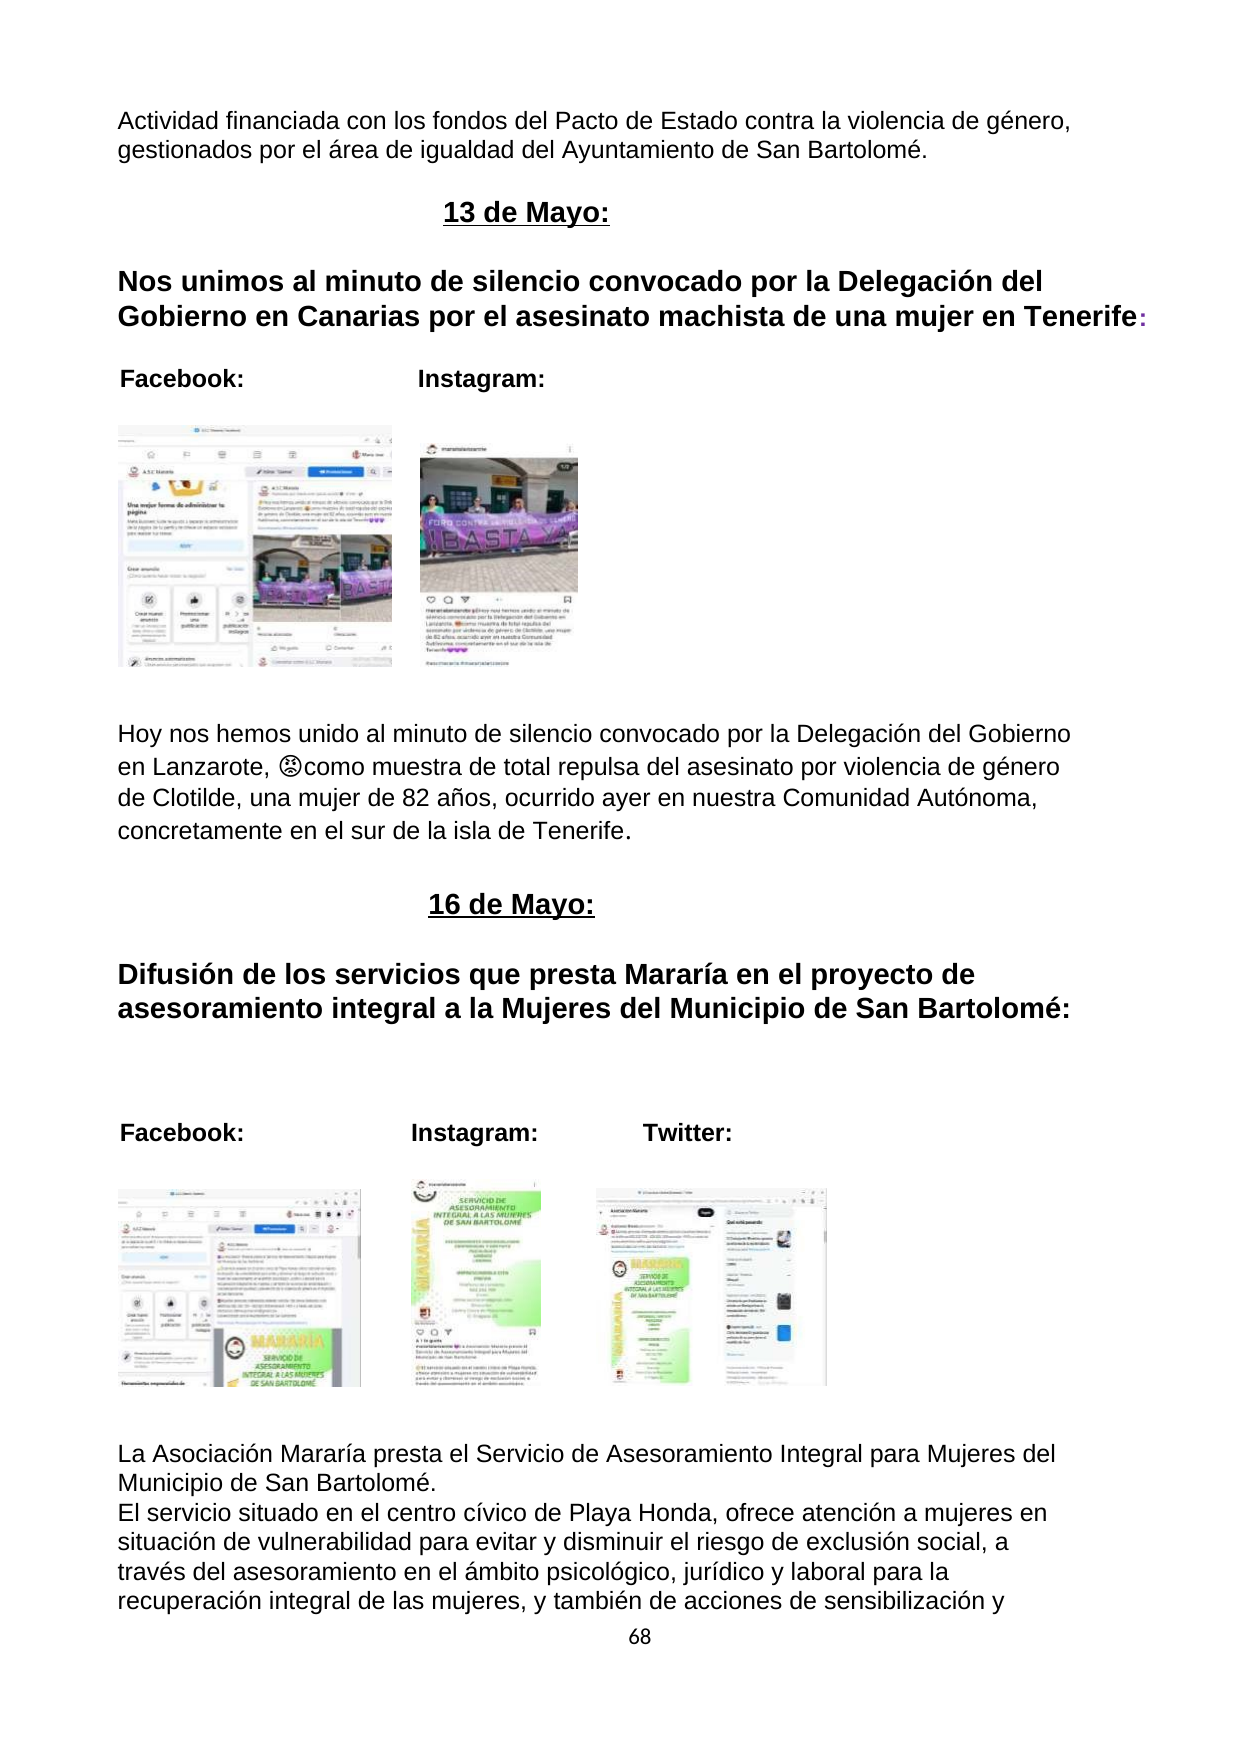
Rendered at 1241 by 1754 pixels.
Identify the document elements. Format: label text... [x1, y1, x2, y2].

text La Asociación Mararía presta el Servicio de Asesoramiento Integral para Mujeres del Municipio de San Bartolomé. [117, 1439, 1167, 1497]
text 16 de Mayo: [116, 887, 1079, 922]
text Hoy nos hemos unido al minuto de silencio convocado por la Delegación del Gobierno en Lanzarote, 😡como muestra de total repulsa del asesinato por violencia de género de Clotilde, una mujer de 82 años, ocurrido ayer en nuestra Comunidad Autónoma, concretamente en el sur de la isla de Tenerife. [117, 719, 1095, 846]
text Nos unimos al minuto de silencio convocado por la Delegación del Gobierno en Canarias por el asesinato machista de una mujer en Tenerife: [117, 264, 1148, 332]
text Facebook: Instagram: Twitter: [119, 1118, 1192, 1147]
text 13 de Mayo: [116, 196, 1079, 229]
text Facebook: Instagram: [119, 364, 1192, 393]
text El servicio situado en el centro cívico de Playa Honda, ofrece atención a mujeres en situación de vulnerabilidad para evitar y disminuir el riesgo de exclusión social, a través del asesoramiento en el ámbito psicológico, jurídico y laboral para la recuperación integral de las mujeres, y también de acciones de sensibilización y [117, 1498, 1085, 1614]
text Difusión de los servicios que presta Mararía en el proyecto de asesoramiento integral a la Mujeres del Municipio de San Bartolomé: [117, 957, 1167, 1025]
text Actividad financiada con los fondos del Pacto de Estado contra la violencia de género, gestionados por el área de igualdad del Ayuntamiento de San Bartolomé. [117, 106, 1167, 164]
